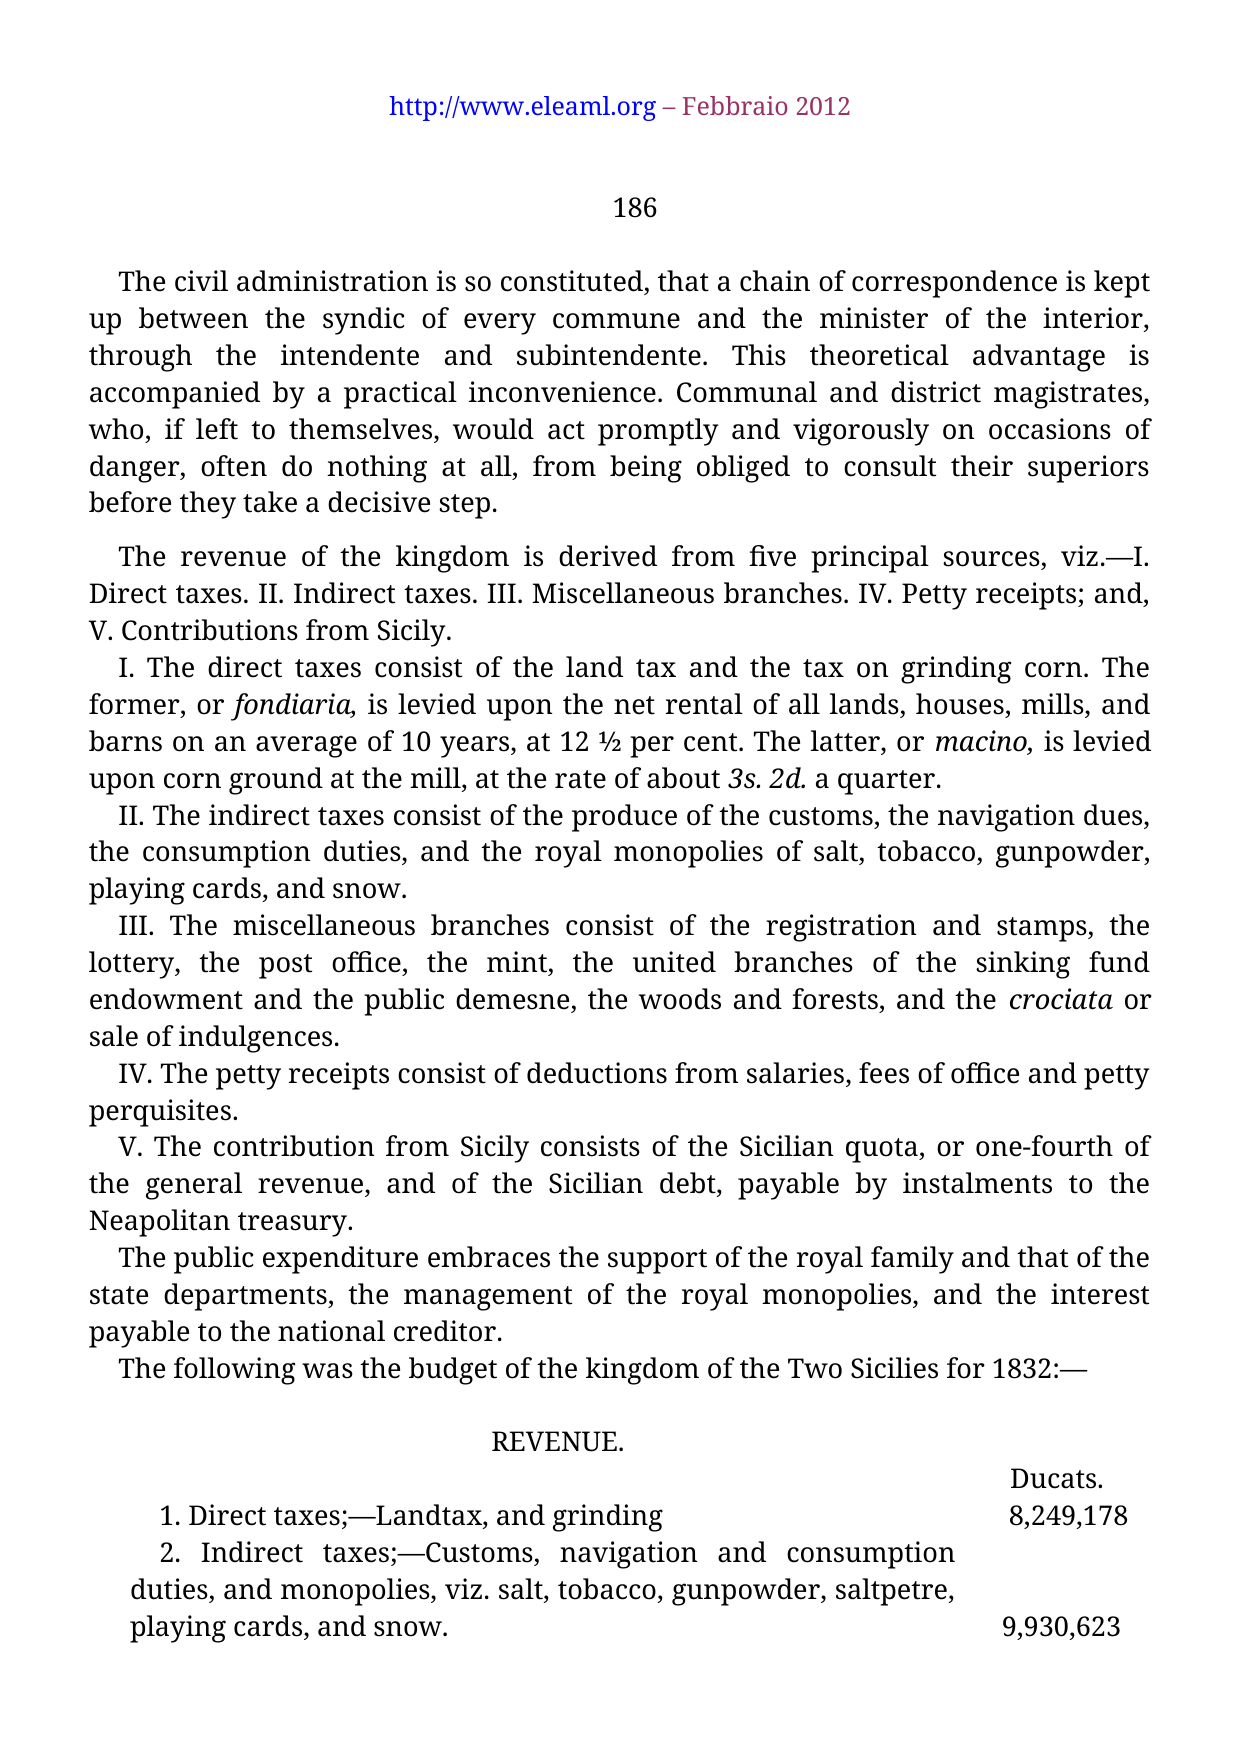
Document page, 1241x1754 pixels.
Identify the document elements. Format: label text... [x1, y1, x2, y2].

text The revenue of the kingdom is derived from five principal sources, viz.—I. Direct taxes. II. Indirect taxes. III. Miscellaneous branches. IV. Petty receipts; and, V. Contributions from Sicily. [88, 538, 1152, 648]
table_header [956, 1423, 1128, 1460]
text III. The miscellaneous branches consist of the registration and stamps, the lottery, the post office, the mint, the united branches of the sinking fund endowment and the public demesne, the woods and forests, and the crociata or sale of indulgences. [88, 907, 1152, 1054]
text V. The contribution from Sicily consists of the Sicilian quota, or one-fourth of the general revenue, and of the Sicilian debt, payable by instalments to the Neapolitan treasury. [88, 1128, 1152, 1238]
table_header REVENUE. [130, 1423, 956, 1460]
table_cell 9,930,623 [956, 1534, 1128, 1644]
text 186 [88, 189, 1152, 226]
text IV. The petty receipts consist of deductions from salaries, fees of office and petty perquisites. [88, 1054, 1152, 1128]
table_cell [130, 1460, 956, 1497]
text The civil administration is so constituted, that a chain of correspondence is kept up between the syndic of every commune and the minister of the interior, through the intendente and subintendente. This theoretical advantage is accompanied by a practical inconvenience. Communal and district magistrates, who, if left to themselves, would act promptly and vigorously on occasions of danger, often do nothing at all, from being obliged to consult their superiors before they take a decisive step. [88, 263, 1152, 521]
table_cell 2. Indirect taxes;—Customs, navigation and consumption duties, and monopolies, viz. salt, tobacco, gunpowder, saltpetre, playing cards, and snow. [130, 1534, 956, 1644]
text The following was the budget of the kingdom of the Two Sicilies for 1832:— [88, 1349, 1152, 1386]
text II. The indirect taxes consist of the produce of the customs, the navigation dues, the consumption duties, and the royal monopolies of salt, tobacco, gunpowder, playing cards, and snow. [88, 796, 1152, 907]
text I. The direct taxes consist of the land tax and the tax on grinding corn. The former, or fondiaria, is levied upon the net rental of all lands, houses, mills, and barns on an average of 10 years, at 12 ½ per cent. The latter, or macino, is levied upon corn ground at the mill, at the rate of about 3s. 2d. a quarter. [88, 648, 1152, 796]
table_cell 8,249,178 [956, 1497, 1128, 1533]
table_cell Ducats. [956, 1460, 1128, 1497]
table_cell 1. Direct taxes;—Landtax, and grinding [130, 1497, 956, 1533]
text The public expenditure embraces the support of the royal family and that of the state departments, the management of the royal monopolies, and the interest payable to the national creditor. [88, 1238, 1152, 1349]
